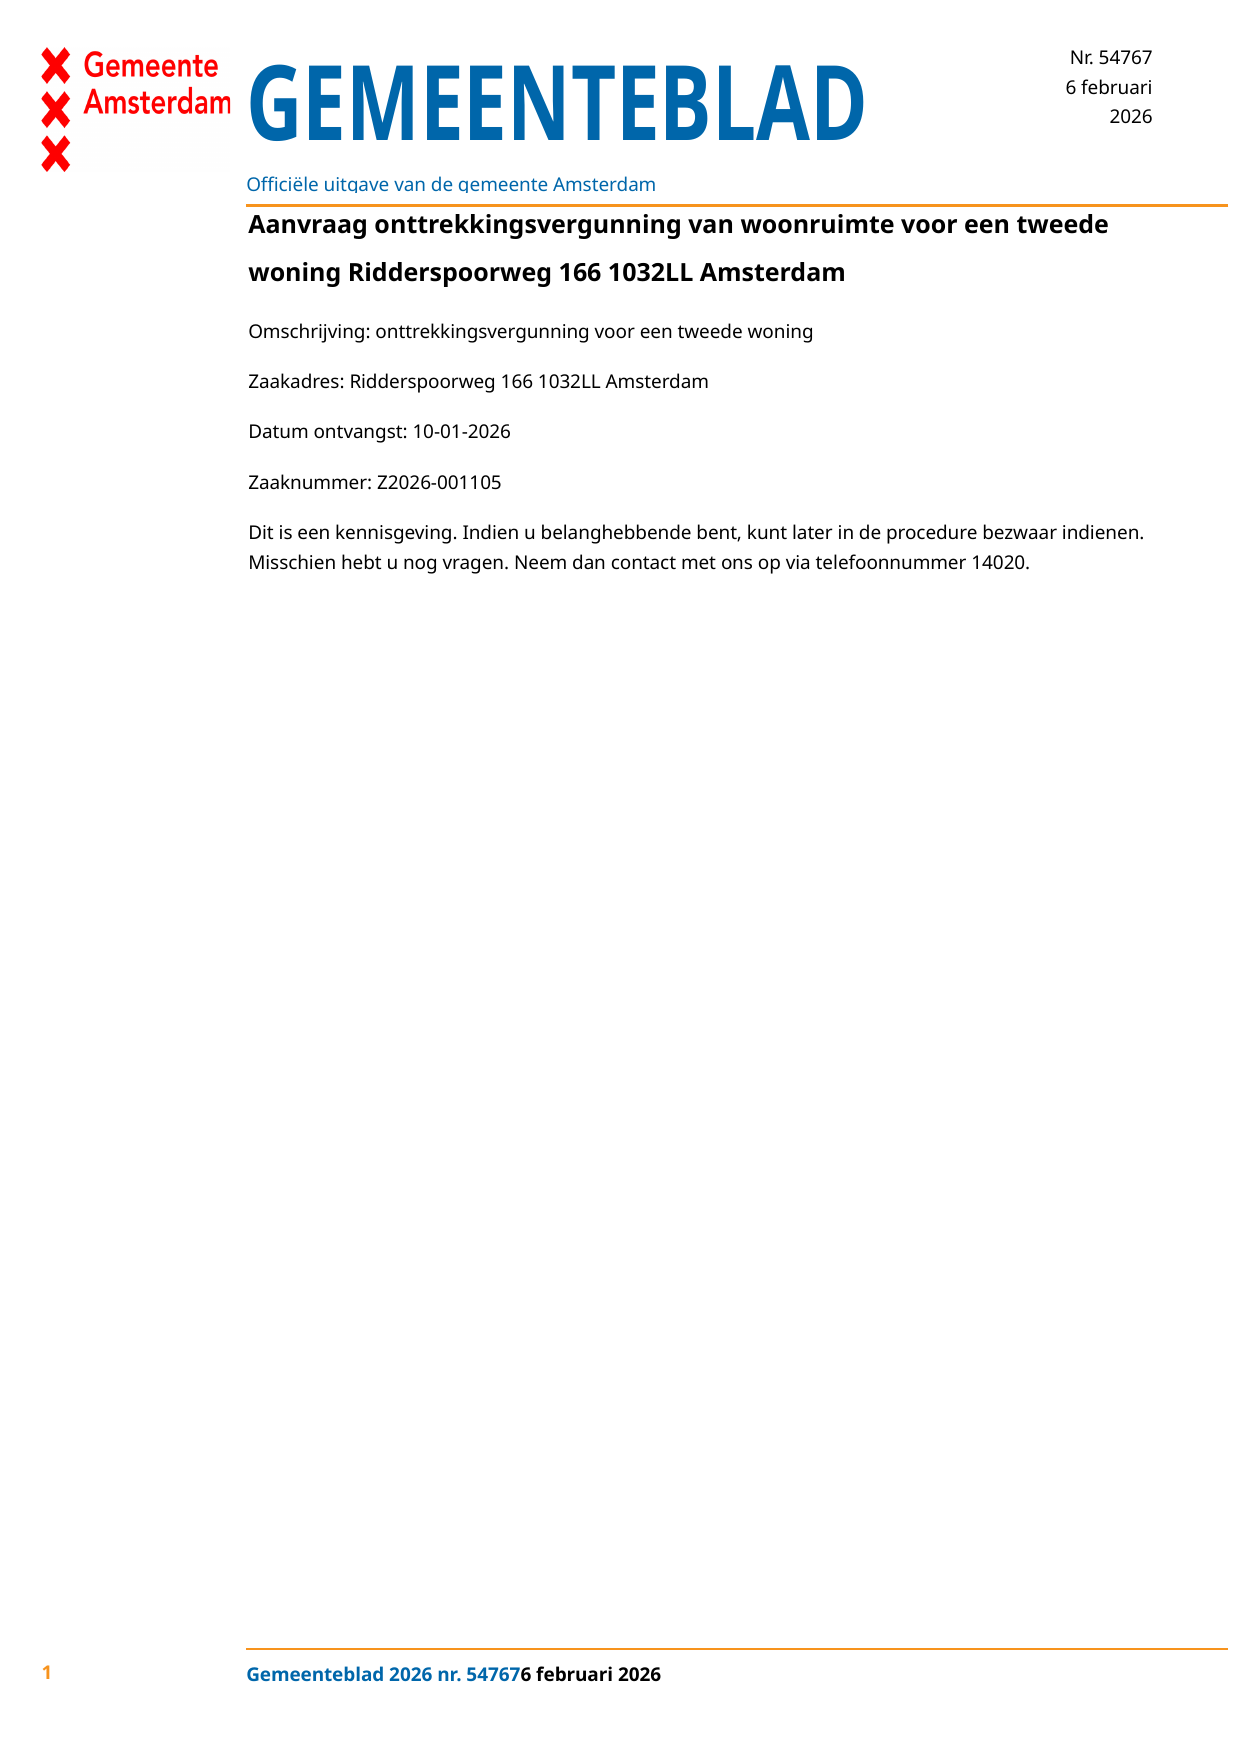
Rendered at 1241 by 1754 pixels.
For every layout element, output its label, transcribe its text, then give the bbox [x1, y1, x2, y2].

text Dit is een kennisgeving. Indien u belanghebbende bent, kunt later in de procedure bezwaar indienen. Misschien hebt u nog vragen. Neem dan contact met ons op via telefoonnummer 14020. [248, 519, 1152, 575]
text Datum ontvangst: 10-01-2026 [248, 419, 1152, 444]
text Zaaknummer: Z2026-001105 [248, 469, 1152, 495]
text Aanvraag onttrekkingsvergunning van woonruimte voor een tweede woning Ridderspoorweg 166 1032LL Amsterdam [248, 207, 1152, 288]
picture [41, 47, 231, 172]
text Omschrijving: onttrekkingsvergunning voor een tweede woning [248, 318, 1152, 344]
text Zaakadres: Ridderspoorweg 166 1032LL Amsterdam [248, 368, 1152, 394]
